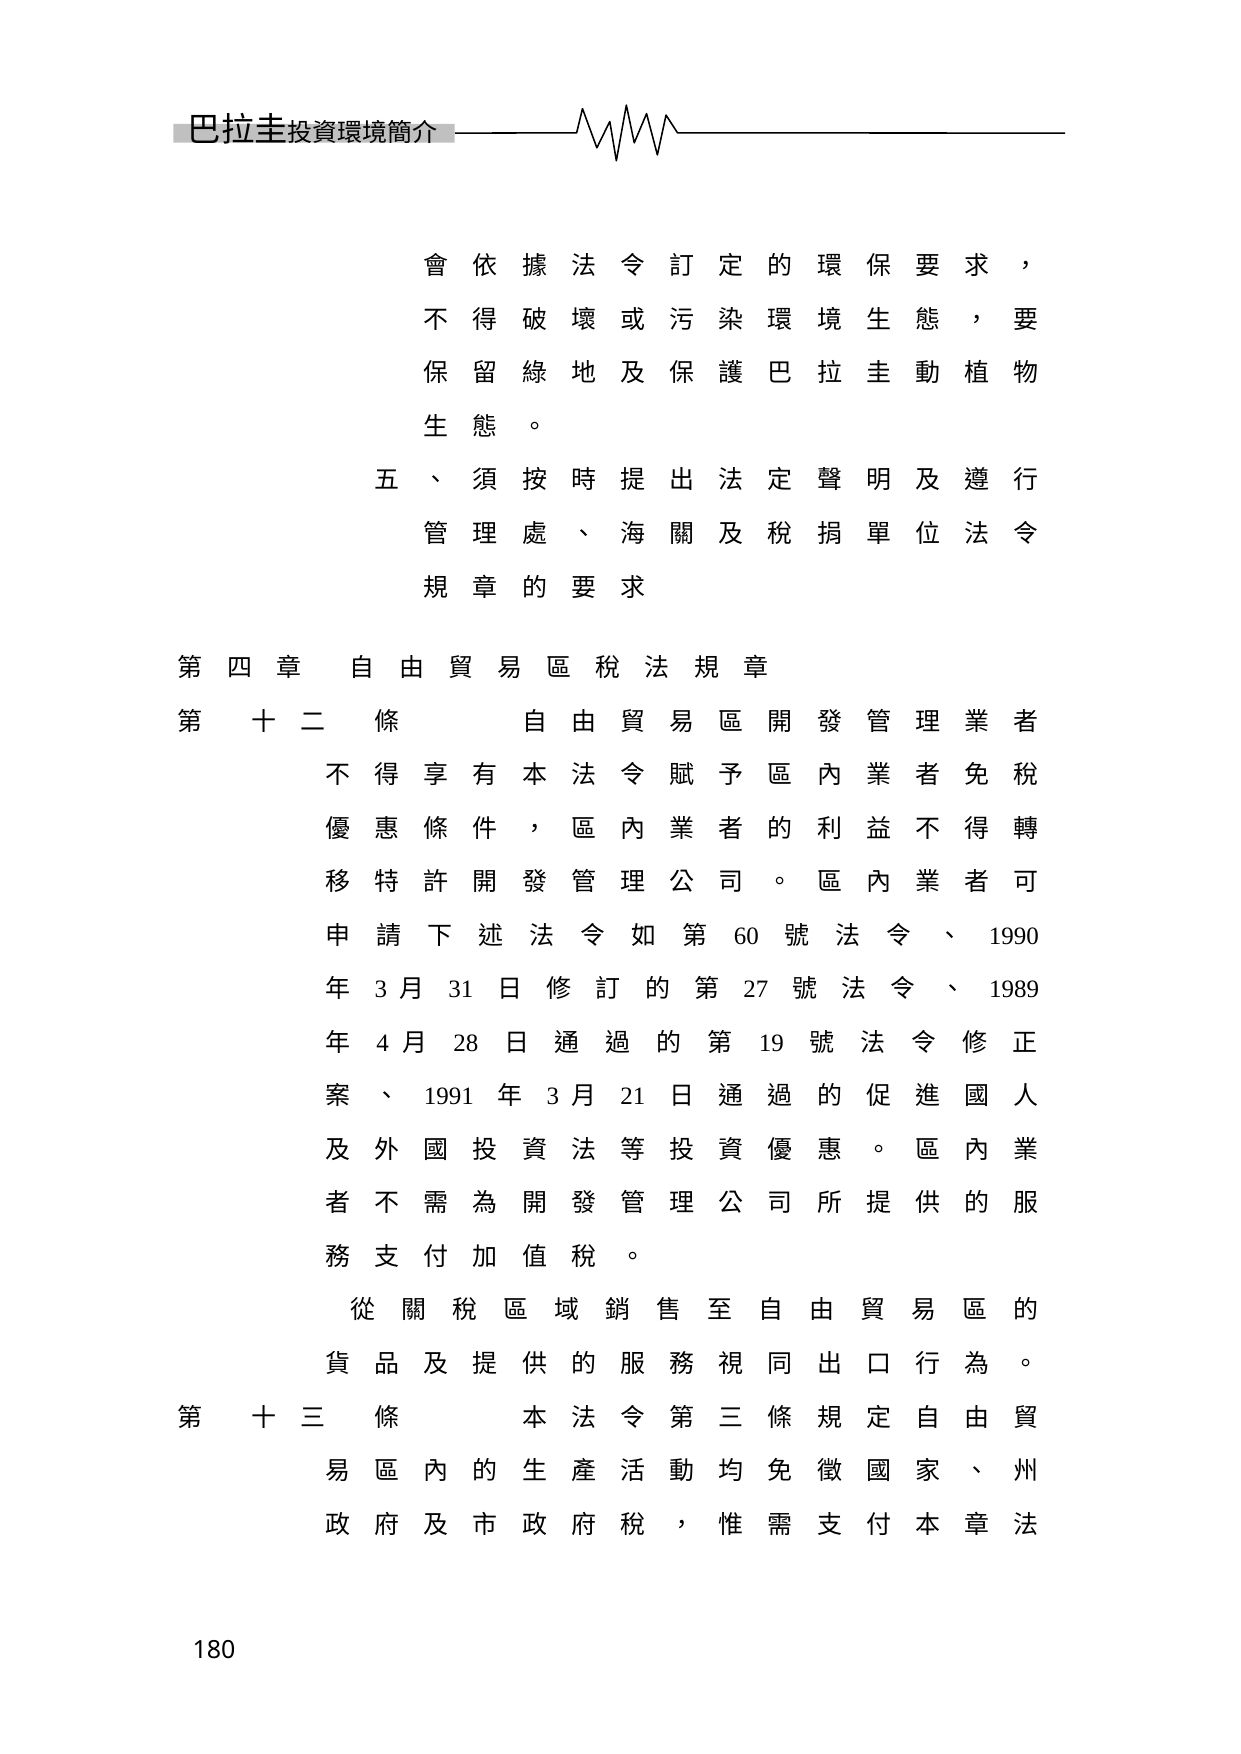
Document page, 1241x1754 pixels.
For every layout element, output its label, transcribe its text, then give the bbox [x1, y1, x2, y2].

text 從關稅區域銷售至自由貿易區的貨品及提供的服務視同出口行為。 [301, 1281, 1063, 1388]
text 會依據法令訂定的環保要求，不得破壞或污染環境生態，要保留綠地及保護巴拉圭動植物生態。 [350, 237, 1063, 451]
text 第四章 自由貿易區稅法規章 [178, 639, 1063, 692]
text 第 十三 條 本法令第三條規定自由貿易區內的生產活動均免徵國家、州政府及市政府稅，惟需支付本章法 [178, 1388, 1063, 1549]
text 五、須按時提出法定聲明及遵行管理處、海關及稅捐單位法令規章的要求 [350, 451, 1063, 612]
text 第 十二 條 自由貿易區開發管理業者不得享有本法令賦予區內業者免稅優惠條件，區內業者的利益不得轉移特許開發管理公司。區內業者可申請下述法令如第60號法令、1990年3月31日修訂的第27號法令、1989年4月28日通過的第19號法令修正案、1991年3月21日通過的促進國人及外國投資法等投資優惠。區內業者不需為開發管理公司所提供的服務支付加值稅。 [178, 692, 1063, 1281]
